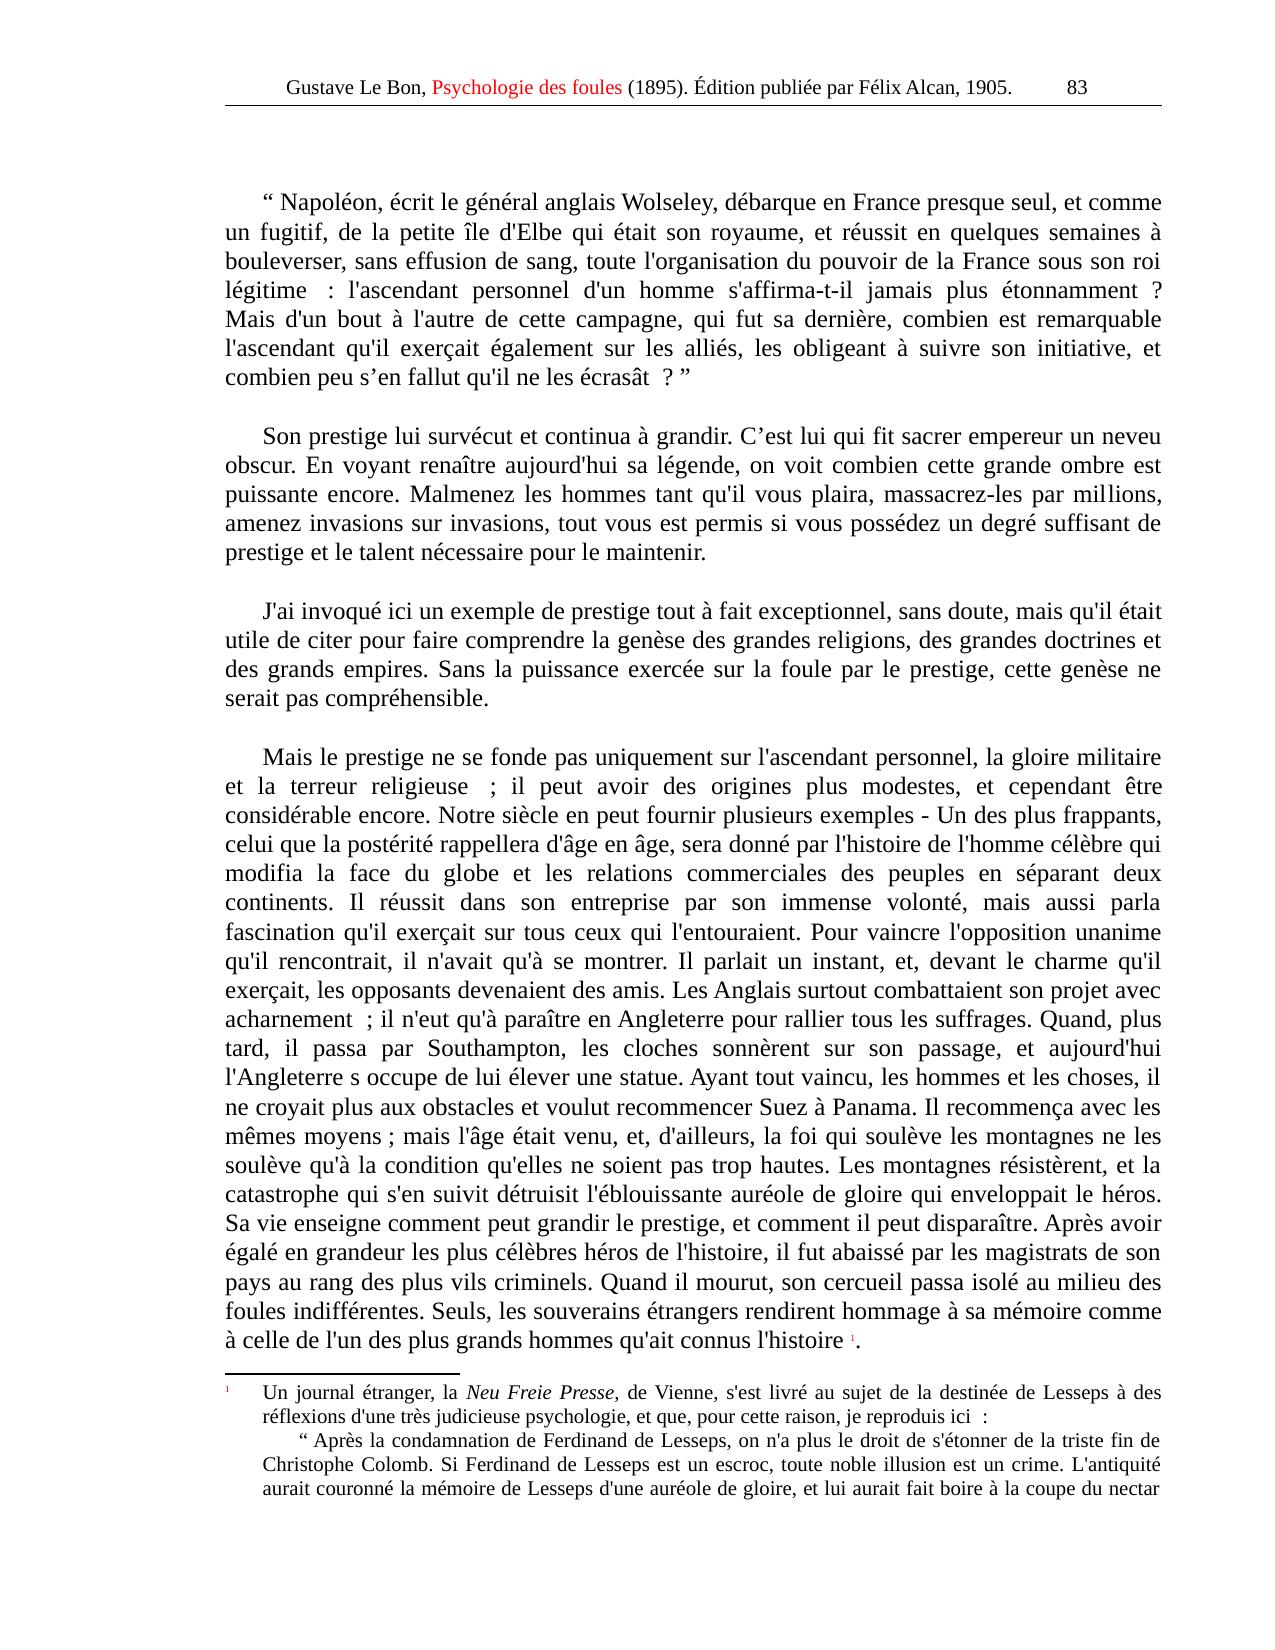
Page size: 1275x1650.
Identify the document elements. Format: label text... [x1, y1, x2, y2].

text “ Après la condamnation de Ferdinand de Lesseps, on n'a plus le droit de s'étonner de la triste fin de Christophe Colomb. Si Ferdinand de Lesseps est un escroc, toute noble illusion est un crime. L'antiquité aurait couronné la mémoire de Lesseps d'une auréole de gloire, et lui aurait fait boire à la coupe du nectar [225, 1428, 1162, 1500]
text J'ai invoqué ici un exemple de prestige tout à fait exceptionnel, sans doute, mais qu'il était utile de citer pour faire comprendre la genèse des grandes religions, des grandes doctrines et des grands empires. Sans la puissance exercée sur la foule par le prestige, cette genèse ne serait pas compréhensible. [225, 596, 1162, 712]
text “ Napoléon, écrit le général anglais Wolseley, débarque en France presque seul, et comme un fugitif, de la petite île d'Elbe qui était son royaume, et réussit en quelques semaines à bouleverser, sans effusion de sang, toute l'organisation du pouvoir de la France sous son roi légitime : l'ascendant personnel d'un homme s'affirma-t-il jamais plus étonnamment ? Mais d'un bout à l'autre de cette campagne, qui fut sa dernière, combien est remarquable l'ascendant qu'il exerçait également sur les alliés, les obligeant à suivre son initiative, et combien peu s’en fallut qu'il ne les écrasât ? ” [225, 187, 1162, 392]
text Mais le prestige ne se fonde pas uniquement sur l'ascendant personnel, la gloire militaire et la terreur religieuse ; il peut avoir des origines plus modestes, et cepen­dant être considérable encore. Notre siècle en peut fournir plusieurs exemples - Un des plus frappants, celui que la postérité rappellera d'âge en âge, sera donné par l'histoire de l'homme célèbre qui modifia la face du globe et les relations commer­ciales des peuples en séparant deux continents. Il réussit dans son entreprise par son immense volonté, mais aussi parla fascination qu'il exerçait sur tous ceux qui l'entouraient. Pour vaincre l'opposition unanime qu'il rencontrait, il n'avait qu'à se montrer. Il parlait un instant, et, devant le charme qu'il exerçait, les opposants devenaient des amis. Les Anglais surtout combattaient son projet avec acharnement ; il n'eut qu'à paraître en Angleterre pour rallier tous les suffrages. Quand, plus tard, il passa par Southampton, les cloches sonnèrent sur son passage, et aujourd'hui l'Angleterre s occupe de lui élever une statue. Ayant tout vaincu, les hommes et les choses, il ne croyait plus aux obstacles et voulut recommencer Suez à Panama. Il recommença avec les mêmes moyens ; mais l'âge était venu, et, d'ailleurs, la foi qui soulève les montagnes ne les soulève qu'à la condition qu'elles ne soient pas trop hautes. Les montagnes résistèrent, et la catastrophe qui s'en suivit détruisit l'éblouis­sante auréole de gloire qui enveloppait le héros. Sa vie enseigne comment peut grandir le prestige, et comment il peut disparaître. Après avoir égalé en grandeur les plus célèbres héros de l'histoire, il fut abaissé par les magistrats de son pays au rang des plus vils criminels. Quand il mourut, son cercueil passa isolé au milieu des foules indifférentes. Seuls, les souverains étrangers rendirent hommage à sa mémoire comme à celle de l'un des plus grands hommes qu'ait connus l'histoire . [225, 742, 1162, 1354]
text Un journal étranger, la Neu Freie Presse, de Vienne, s'est livré au sujet de la destinée de Lesseps à des réflexions d'une très judicieuse psychologie, et que, pour cette raison, je reproduis ici : [225, 1380, 1162, 1428]
text Son prestige lui survécut et continua à grandir. C’est lui qui fit sacrer empereur un neveu obscur. En voyant renaître aujourd'hui sa légende, on voit combien cette grande ombre est puissante encore. Malmenez les hommes tant qu'il vous plaira, massacrez-les par mil­lions, amenez invasions sur invasions, tout vous est permis si vous possédez un degré suffisant de prestige et le talent nécessaire pour le maintenir. [225, 421, 1162, 567]
